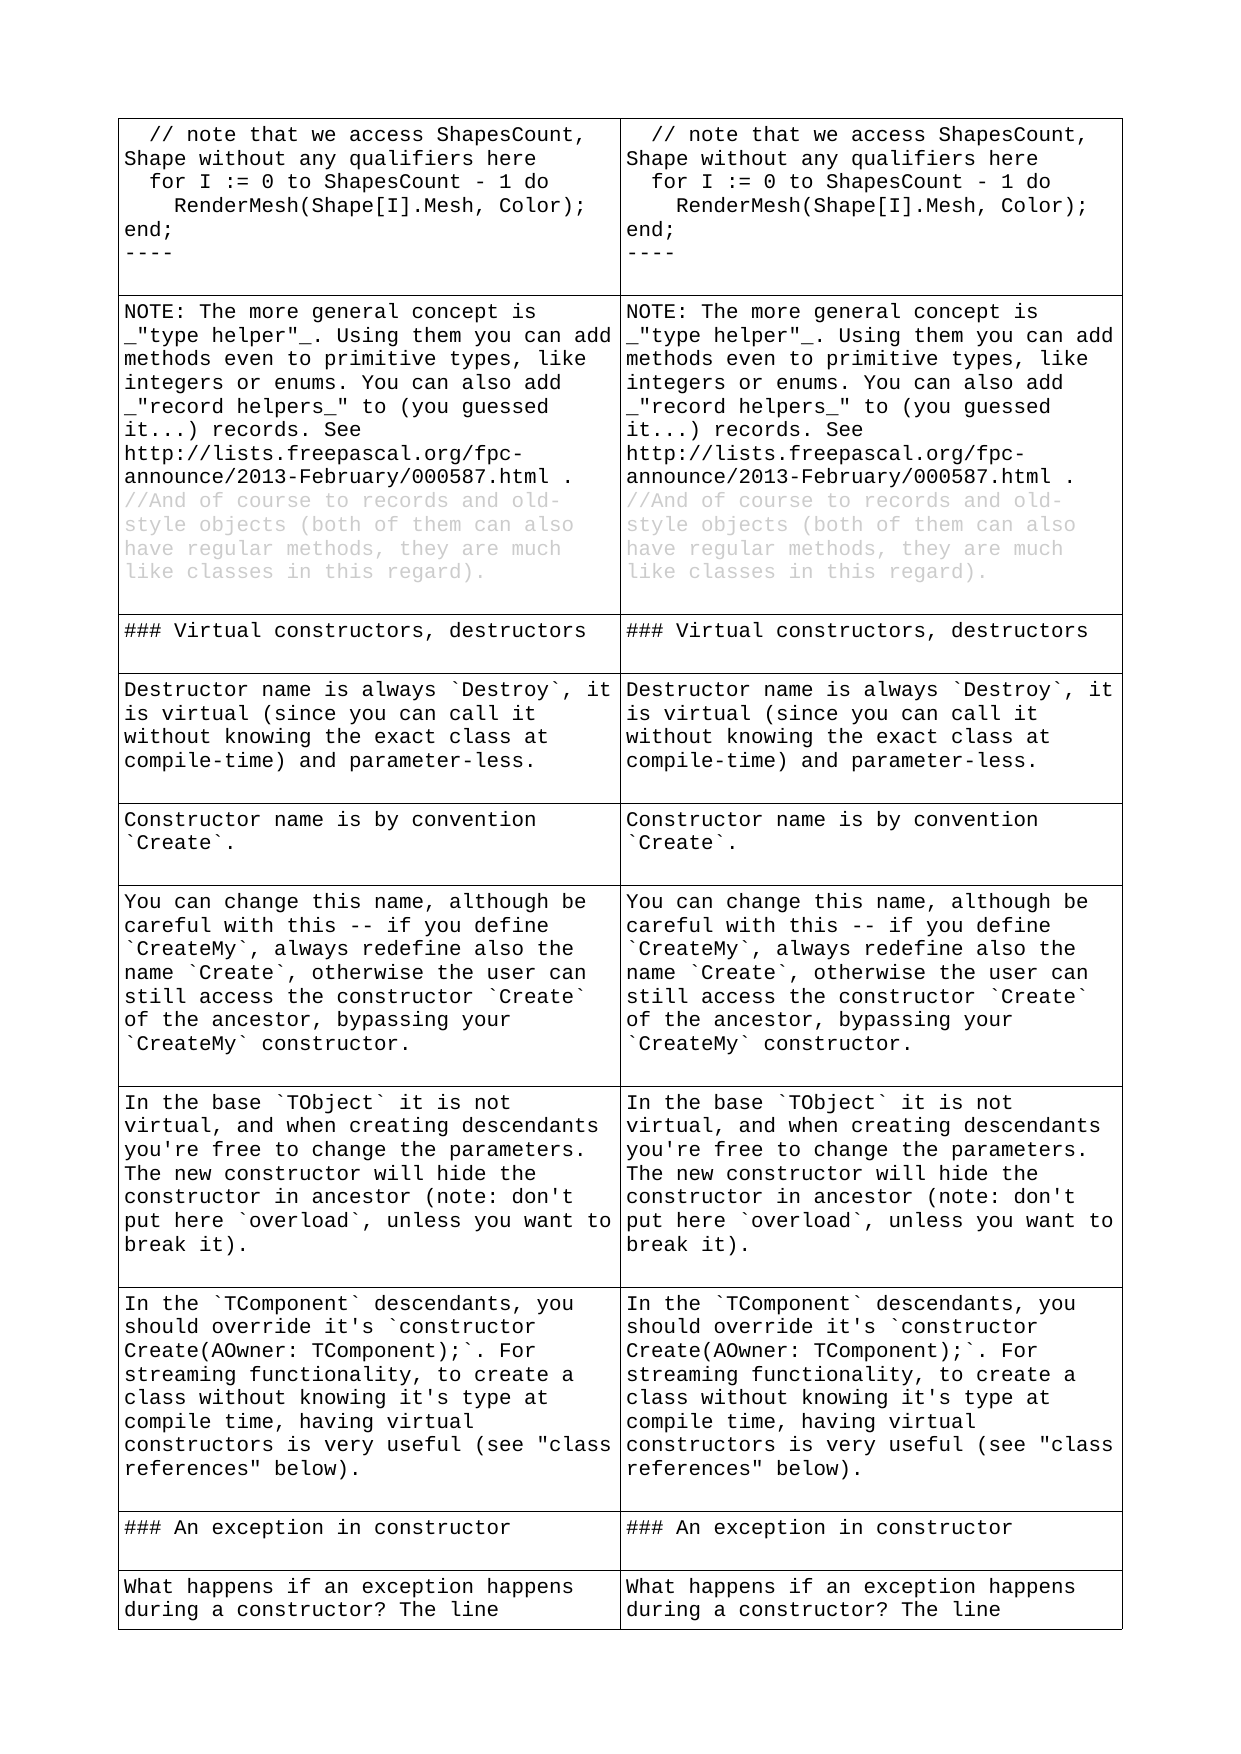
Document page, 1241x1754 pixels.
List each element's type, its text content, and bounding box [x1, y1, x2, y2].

table_cell // note that we access ShapesCount, Shape without any qualifiers here for I := 0 to ShapesCount - 1 do RenderMesh(Shape[I].Mesh, Color); end; ---- [621, 119, 1122, 295]
table_cell In the base `TObject` it is not virtual, and when creating descendants you're free to change the parameters. The new constructor will hide the constructor in ancestor (note: don't put here `overload`, unless you want to break it). [621, 1087, 1122, 1287]
table_cell ### An exception in constructor [621, 1512, 1122, 1570]
table_cell What happens if an exception happens during a constructor? The line [119, 1571, 620, 1629]
table_cell Constructor name is by convention `Create`. [621, 804, 1122, 885]
table_cell Constructor name is by convention `Create`. [119, 804, 620, 885]
table_cell Destructor name is always `Destroy`, it is virtual (since you can call it without knowing the exact class at compile-time) and parameter-less. [119, 674, 620, 803]
table_cell You can change this name, although be careful with this -- if you define `CreateMy`, always redefine also the name `Create`, otherwise the user can still access the constructor `Create` of the ancestor, bypassing your `CreateMy` constructor. [621, 886, 1122, 1086]
table_cell Destructor name is always `Destroy`, it is virtual (since you can call it without knowing the exact class at compile-time) and parameter-less. [621, 674, 1122, 803]
table_cell ### An exception in constructor [119, 1512, 620, 1570]
table_cell You can change this name, although be careful with this -- if you define `CreateMy`, always redefine also the name `Create`, otherwise the user can still access the constructor `Create` of the ancestor, bypassing your `CreateMy` constructor. [119, 886, 620, 1086]
table_cell ### Virtual constructors, destructors [119, 615, 620, 673]
table_cell In the `TComponent` descendants, you should override it's `constructor Create(AOwner: TComponent);`. For streaming functionality, to create a class without knowing it's type at compile time, having virtual constructors is very useful (see "class references" below). [621, 1288, 1122, 1511]
table_cell // note that we access ShapesCount, Shape without any qualifiers here for I := 0 to ShapesCount - 1 do RenderMesh(Shape[I].Mesh, Color); end; ---- [119, 119, 620, 295]
table_cell In the `TComponent` descendants, you should override it's `constructor Create(AOwner: TComponent);`. For streaming functionality, to create a class without knowing it's type at compile time, having virtual constructors is very useful (see "class references" below). [119, 1288, 620, 1511]
table_cell What happens if an exception happens during a constructor? The line [621, 1571, 1122, 1629]
table_cell NOTE: The more general concept is _"type helper"_. Using them you can add methods even to primitive types, like integers or enums. You can also add _"record helpers_" to (you guessed it...) records. See http://lists.freepascal.org/fpc-announce/2013-February/000587.html . //And of course to records and old-style objects (both of them can also have regular methods, they are much like classes in this regard). [119, 296, 620, 614]
table_cell In the base `TObject` it is not virtual, and when creating descendants you're free to change the parameters. The new constructor will hide the constructor in ancestor (note: don't put here `overload`, unless you want to break it). [119, 1087, 620, 1287]
table_cell NOTE: The more general concept is _"type helper"_. Using them you can add methods even to primitive types, like integers or enums. You can also add _"record helpers_" to (you guessed it...) records. See http://lists.freepascal.org/fpc-announce/2013-February/000587.html . //And of course to records and old-style objects (both of them can also have regular methods, they are much like classes in this regard). [621, 296, 1122, 614]
table_cell ### Virtual constructors, destructors [621, 615, 1122, 673]
